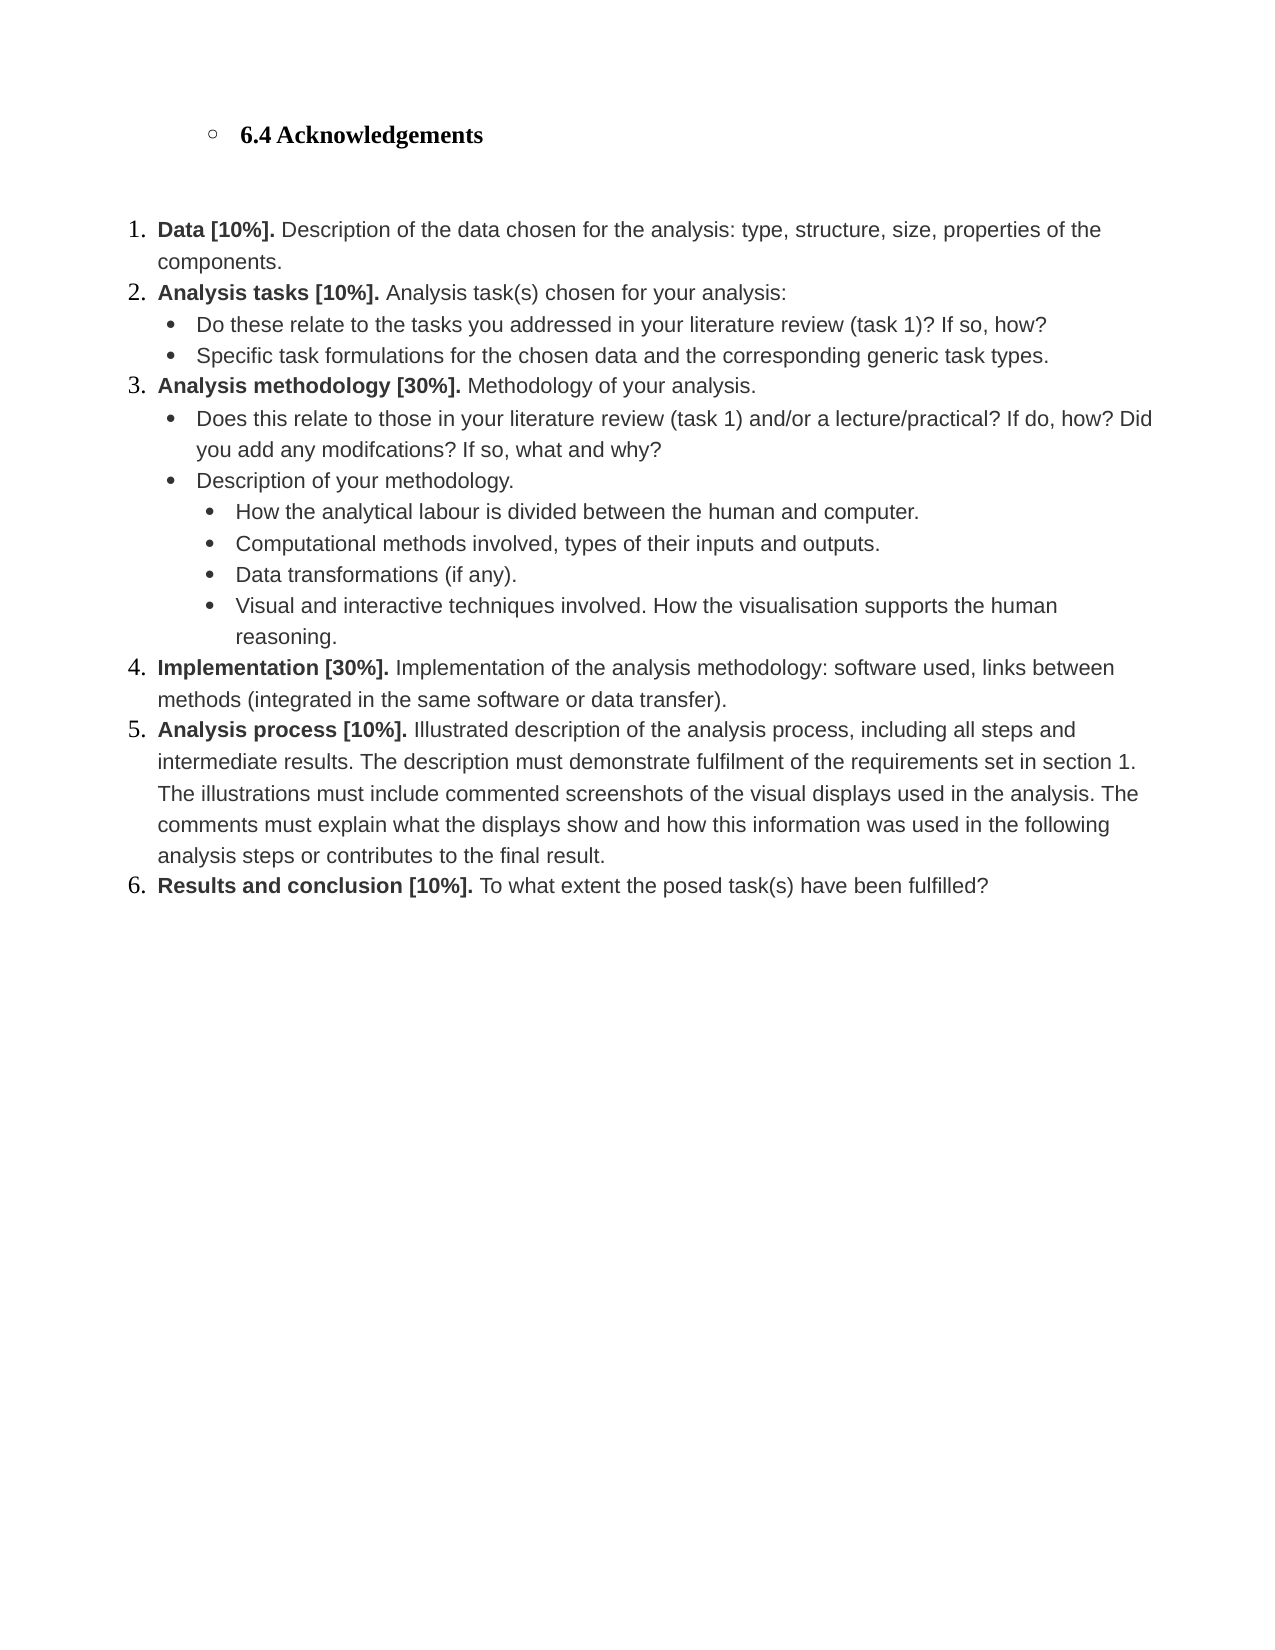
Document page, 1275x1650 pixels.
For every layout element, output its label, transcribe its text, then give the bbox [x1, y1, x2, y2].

list Computational methods involved, types of their inputs and outputs. [206, 524, 1157, 556]
list Description of your methodology. [167, 462, 1157, 493]
list 6.4 Acknowledgements [203, 118, 1157, 149]
list Implementation [30%]. Implementation of the analysis methodology: software used, links between methods (integrated in the same software or data transfer). [128, 649, 1157, 712]
list Analysis tasks [10%]. Analysis task(s) chosen for your analysis: [128, 274, 1157, 306]
list Analysis process [10%]. Illustrated description of the analysis process, including all steps and intermediate results. The description must demonstrate fulfilment of the requirements set in section 1. The illustrations must include commented screenshots of the visual displays used in the analysis. The comments must explain what the displays show and how this information was used in the following analysis steps or contributes to the final result. [128, 712, 1157, 868]
list How the analytical labour is divided between the human and computer. [206, 493, 1157, 524]
list Does this relate to those in your literature review (task 1) and/or a lecture/practical? If do, how? Did you add any modifcations? If so, what and why? [167, 399, 1157, 462]
list Visual and interactive techniques involved. How the visualisation supports the human reasoning. [206, 587, 1157, 649]
list Data [10%]. Description of the data chosen for the analysis: type, structure, size, properties of the components. [128, 212, 1157, 274]
list Results and conclusion [10%]. To what extent the posed task(s) have been fulfilled? [128, 868, 1157, 899]
list Specific task formulations for the chosen data and the corresponding generic task types. [167, 337, 1157, 368]
list Analysis methodology [30%]. Methodology of your analysis. [128, 368, 1157, 399]
list Do these relate to the tasks you addressed in your literature review (task 1)? If so, how? [167, 306, 1157, 337]
list Data transformations (if any). [206, 556, 1157, 587]
